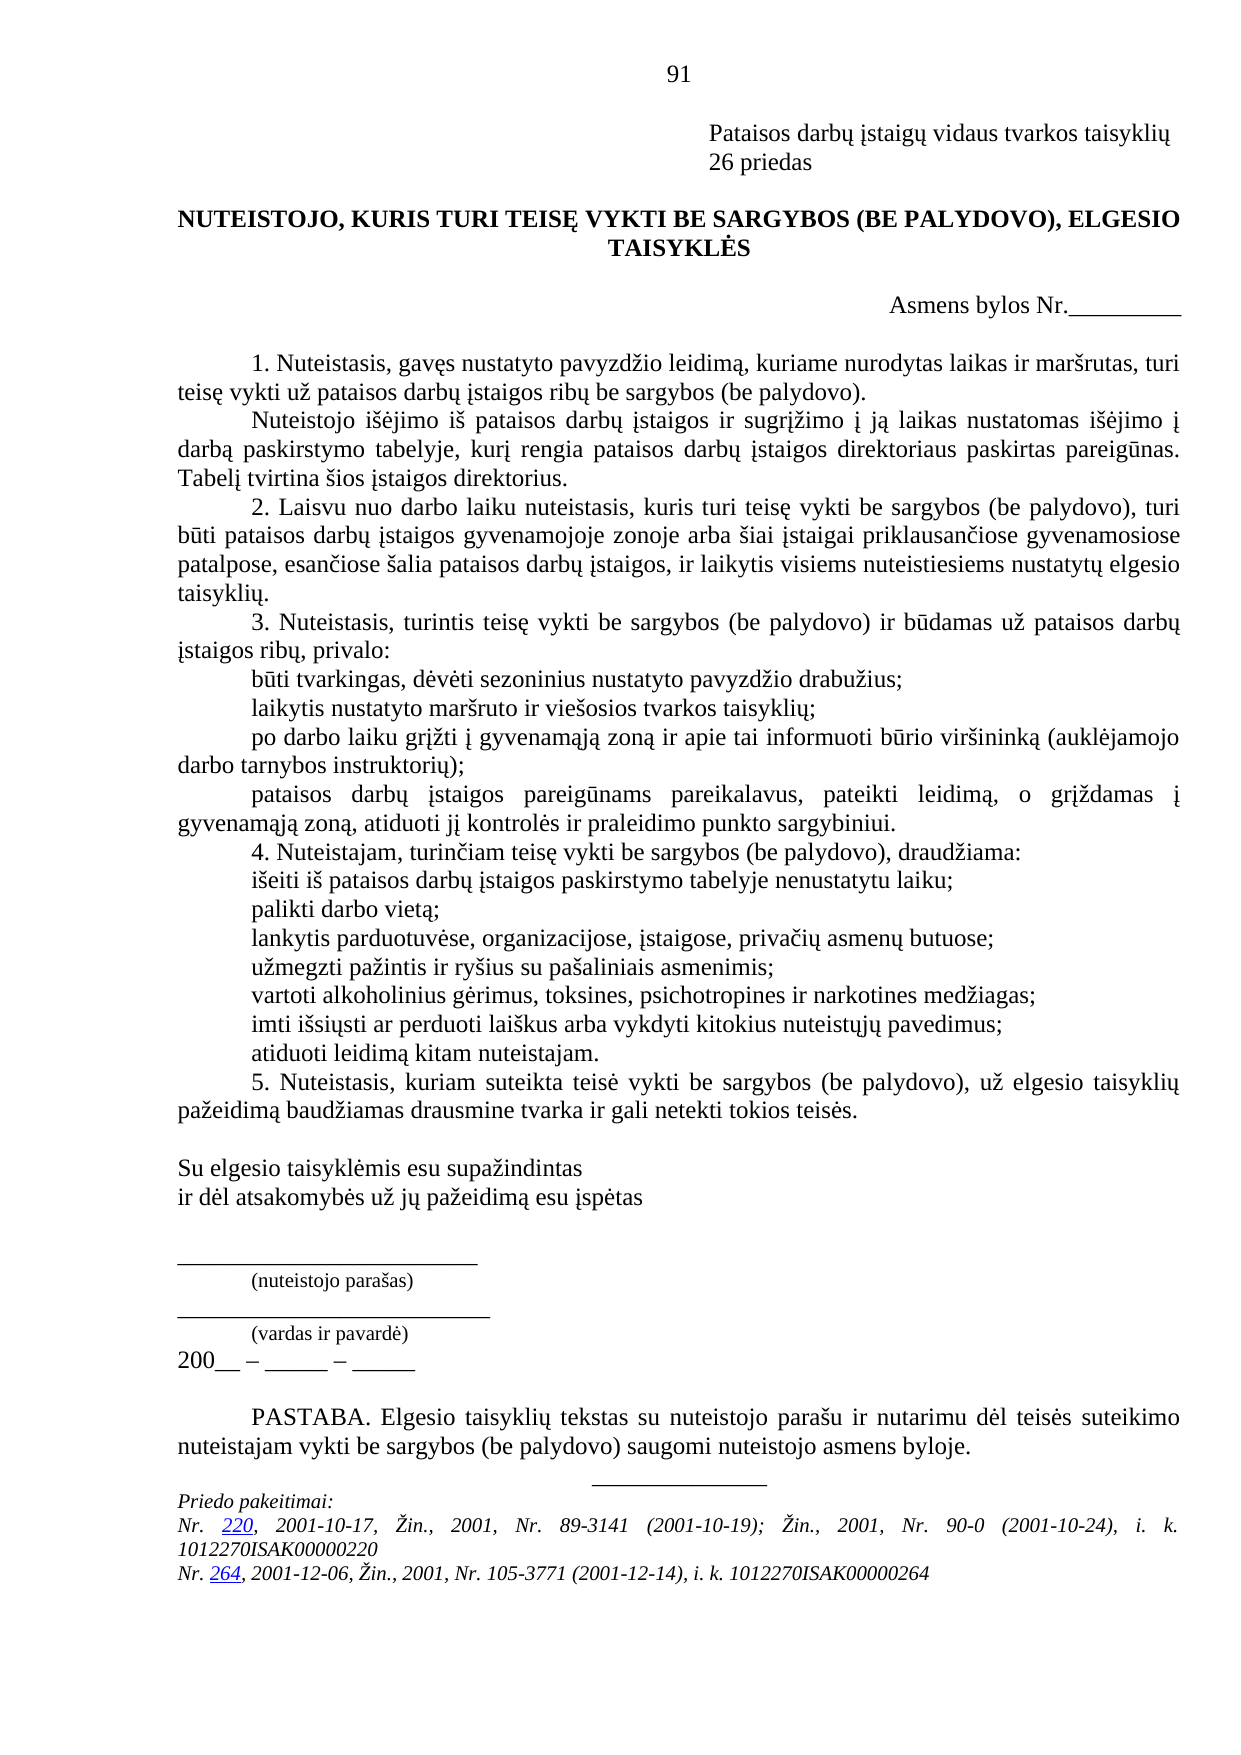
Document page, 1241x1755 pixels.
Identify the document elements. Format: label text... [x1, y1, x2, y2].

text pataisos darbų įstaigos pareigūnams pareikalavus, pateikti leidimą, o grįždamas į gyvenamąją zoną, atiduoti jį kontrolės ir praleidimo punkto sargybiniui. [177, 779, 1181, 837]
text ________________________ [177, 1239, 1181, 1268]
text ir dėl atsakomybės už jų pažeidimą esu įspėtas [177, 1182, 1181, 1211]
text būti tvarkingas, dėvėti sezoninius nustatyto pavyzdžio drabužius; [177, 664, 1181, 693]
text po darbo laiku grįžti į gyvenamąją zoną ir apie tai informuoti būrio viršininką (auklėjamojo darbo tarnybos instruktorių); [177, 722, 1181, 779]
text lankytis parduotuvėse, organizacijose, įstaigose, privačių asmenų butuose; [177, 923, 1181, 952]
text 5. Nuteistasis, kuriam suteikta teisė vykti be sargybos (be palydovo), už elgesio taisyklių pažeidimą baudžiamas drausmine tvarka ir gali netekti tokios teisės. [177, 1067, 1181, 1124]
text Priedo pakeitimai: [177, 1489, 1181, 1513]
text 4. Nuteistajam, turinčiam teisę vykti be sargybos (be palydovo), draudžiama: [177, 837, 1181, 866]
text Nr. 220, 2001-10-17, Žin., 2001, Nr. 89-3141 (2001-10-19); Žin., 2001, Nr. 90-0 (2001-10-24), i. k. 1012270ISAK00000220 [177, 1513, 1181, 1561]
text Nr. 264, 2001-12-06, Žin., 2001, Nr. 105-3771 (2001-12-14), i. k. 1012270ISAK00000264 [177, 1561, 1181, 1585]
text vartoti alkoholinius gėrimus, toksines, psichotropines ir narkotines medžiagas; [177, 981, 1181, 1009]
text PASTABA. Elgesio taisyklių tekstas su nuteistojo parašu ir nutarimu dėl teisės suteikimo nuteistajam vykti be sargybos (be palydovo) saugomi nuteistojo asmens byloje. [177, 1402, 1181, 1460]
text ______________ [177, 1460, 1181, 1489]
text (vardas ir pavardė) [177, 1321, 1181, 1345]
text imti išsiųsti ar perduoti laiškus arba vykdyti kitokius nuteistųjų pavedimus; [177, 1009, 1181, 1038]
text 3. Nuteistasis, turintis teisę vykti be sargybos (be palydovo) ir būdamas už pataisos darbų įstaigos ribų, privalo: [177, 607, 1181, 664]
text užmegzti pažintis ir ryšius su pašaliniais asmenimis; [177, 952, 1181, 981]
text NUTEISTOJO, KURIS TURI TEISĘ VYKTI BE SARGYBOS (BE PALYDOVO), ELGESIO TAISYKLĖS [177, 204, 1181, 262]
text 26 priedas [177, 147, 1181, 176]
text _________________________ [177, 1292, 1181, 1321]
text Asmens bylos Nr._________ [627, 291, 1181, 319]
text išeiti iš pataisos darbų įstaigos paskirstymo tabelyje nenustatytu laiku; [177, 866, 1181, 894]
text laikytis nustatyto maršruto ir viešosios tvarkos taisyklių; [177, 693, 1181, 722]
text Su elgesio taisyklėmis esu supažindintas [177, 1153, 1181, 1182]
text atiduoti leidimą kitam nuteistajam. [177, 1038, 1181, 1067]
text 200__ – _____ – _____ [177, 1345, 1181, 1374]
text Nuteistojo išėjimo iš pataisos darbų įstaigos ir sugrįžimo į ją laikas nustatomas išėjimo į darbą paskirstymo tabelyje, kurį rengia pataisos darbų įstaigos direktoriaus paskirtas pareigūnas. Tabelį tvirtina šios įstaigos direktorius. [177, 406, 1181, 492]
text 2. Laisvu nuo darbo laiku nuteistasis, kuris turi teisę vykti be sargybos (be palydovo), turi būti pataisos darbų įstaigos gyvenamojoje zonoje arba šiai įstaigai priklausančiose gyvenamosiose patalpose, esančiose šalia pataisos darbų įstaigos, ir laikytis visiems nuteistiesiems nustatytų elgesio taisyklių. [177, 492, 1181, 607]
text Pataisos darbų įstaigų vidaus tvarkos taisyklių [709, 118, 1181, 147]
text palikti darbo vietą; [177, 894, 1181, 923]
text (nuteistojo parašas) [177, 1268, 1181, 1292]
text 1. Nuteistasis, gavęs nustatyto pavyzdžio leidimą, kuriame nurodytas laikas ir maršrutas, turi teisę vykti už pataisos darbų įstaigos ribų be sargybos (be palydovo). [177, 348, 1181, 406]
